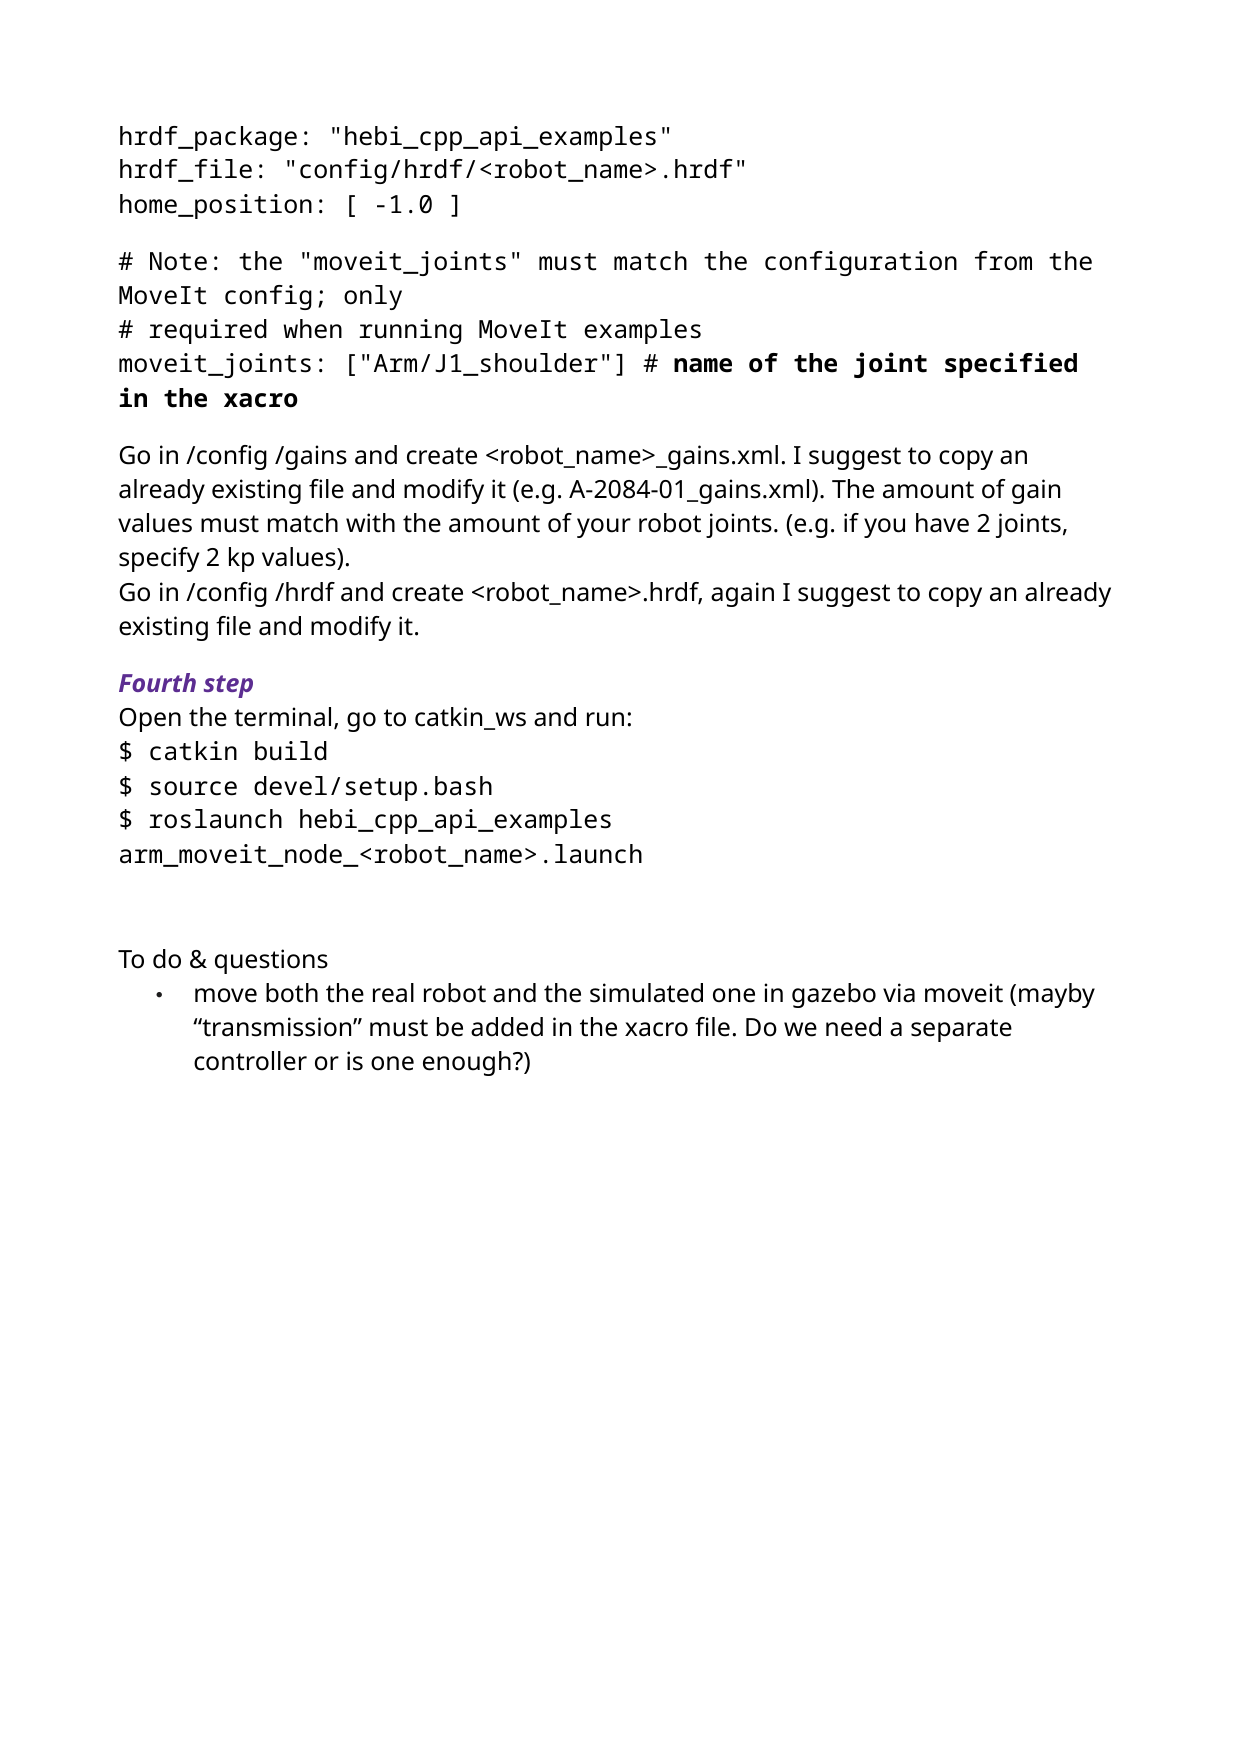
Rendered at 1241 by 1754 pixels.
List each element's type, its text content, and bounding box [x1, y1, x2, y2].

text $ source devel/setup.bash [118, 768, 1122, 802]
text Go in /config /gains and create <robot_name>_gains.xml. I suggest to copy an already existing file and modify it (e.g. A-2084-01_gains.xml). The amount of gain values must match with the amount of your robot joints. (e.g. if you have 2 joints, specify 2 kp values). [118, 438, 1122, 574]
text Open the terminal, go to catkin_ws and run: [118, 700, 1122, 734]
list move both the real robot and the simulated one in gazebo via moveit (mayby “transmission” must be added in the xacro file. Do we need a separate controller or is one enough?) [156, 975, 1122, 1077]
text Fourth step [118, 666, 1122, 700]
text $ roslaunch hebi_cpp_api_examples arm_moveit_node_<robot_name>.launch [118, 802, 1122, 870]
text moveit_joints: ["Arm/J1_shoulder"] # name of the joint specified in the xacro [118, 346, 1122, 414]
text hrdf_file: "config/hrdf/<robot_name>.hrdf" [118, 152, 1122, 186]
text # Note: the "moveit_joints" must match the configuration from the MoveIt config; only [118, 244, 1122, 312]
text # required when running MoveIt examples [118, 312, 1122, 346]
text Go in /config /hrdf and create <robot_name>.hrdf, again I suggest to copy an already existing file and modify it. [118, 574, 1122, 642]
text To do & questions [118, 941, 1122, 975]
text home_position: [ -1.0 ] [118, 186, 1122, 220]
text $ catkin build [118, 734, 1122, 768]
text hrdf_package: "hebi_cpp_api_examples" [118, 118, 1122, 152]
